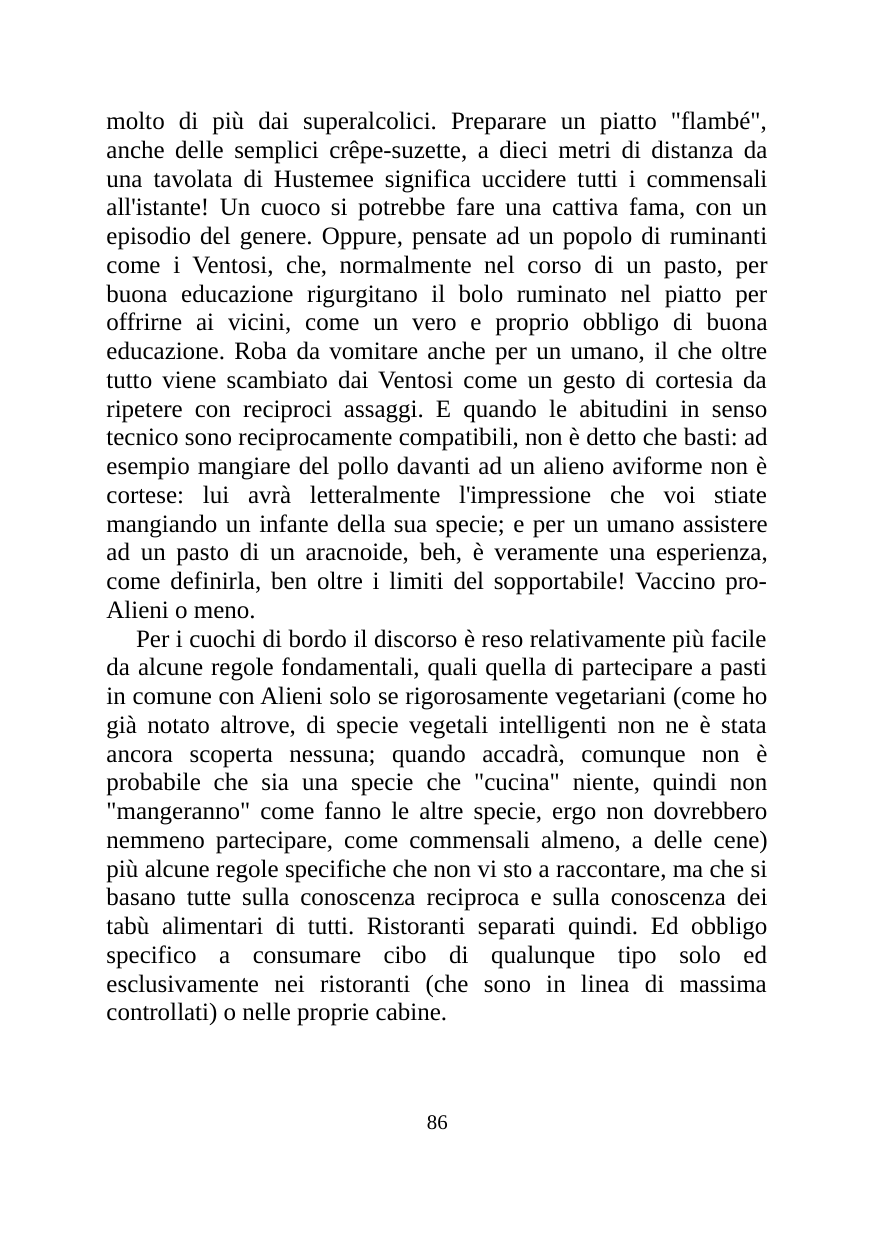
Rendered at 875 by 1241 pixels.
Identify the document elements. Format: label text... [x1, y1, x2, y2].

text molto di più dai superalcolici. Preparare un piatto "flambé", anche delle semplici crêpe-suzette, a dieci metri di distanza da una tavolata di Hustemee significa uccidere tutti i commensali all'istante! Un cuoco si potrebbe fare una cattiva fama, con un episodio del genere. Oppure, pensate ad un popolo di ruminanti come i Ventosi, che, normalmente nel corso di un pasto, per buona educazione rigurgitano il bolo ruminato nel piatto per offrirne ai vicini, come un vero e proprio obbligo di buona educazione. Roba da vomitare anche per un umano, il che oltre tutto viene scambiato dai Ventosi come un gesto di cortesia da ripetere con reciproci assaggi. E quando le abitudini in senso tecnico sono reciprocamente compatibili, non è detto che basti: ad esempio mangiare del pollo davanti ad un alieno aviforme non è cortese: lui avrà letteralmente l'impressione che voi stiate mangiando un infante della sua specie; e per un umano assistere ad un pasto di un aracnoide, beh, è veramente una esperienza, come definirla, ben oltre i limiti del sopportabile! Vaccino pro-Alieni o meno. [106, 106, 768, 624]
text Per i cuochi di bordo il discorso è reso relativamente più facile da alcune regole fondamentali, quali quella di partecipare a pasti in comune con Alieni solo se rigorosamente vegetariani (come ho già notato altrove, di specie vegetali intelligenti non ne è stata ancora scoperta nessuna; quando accadrà, comunque non è probabile che sia una specie che "cucina" niente, quindi non "mangeranno" come fanno le altre specie, ergo non dovrebbero nemmeno partecipare, come commensali almeno, a delle cene) più alcune regole specifiche che non vi sto a raccontare, ma che si basano tutte sulla conoscenza reciproca e sulla conoscenza dei tabù alimentari di tutti. Ristoranti separati quindi. Ed obbligo specifico a consumare cibo di qualunque tipo solo ed esclusivamente nei ristoranti (che sono in linea di massima controllati) o nelle proprie cabine. [106, 624, 768, 1026]
